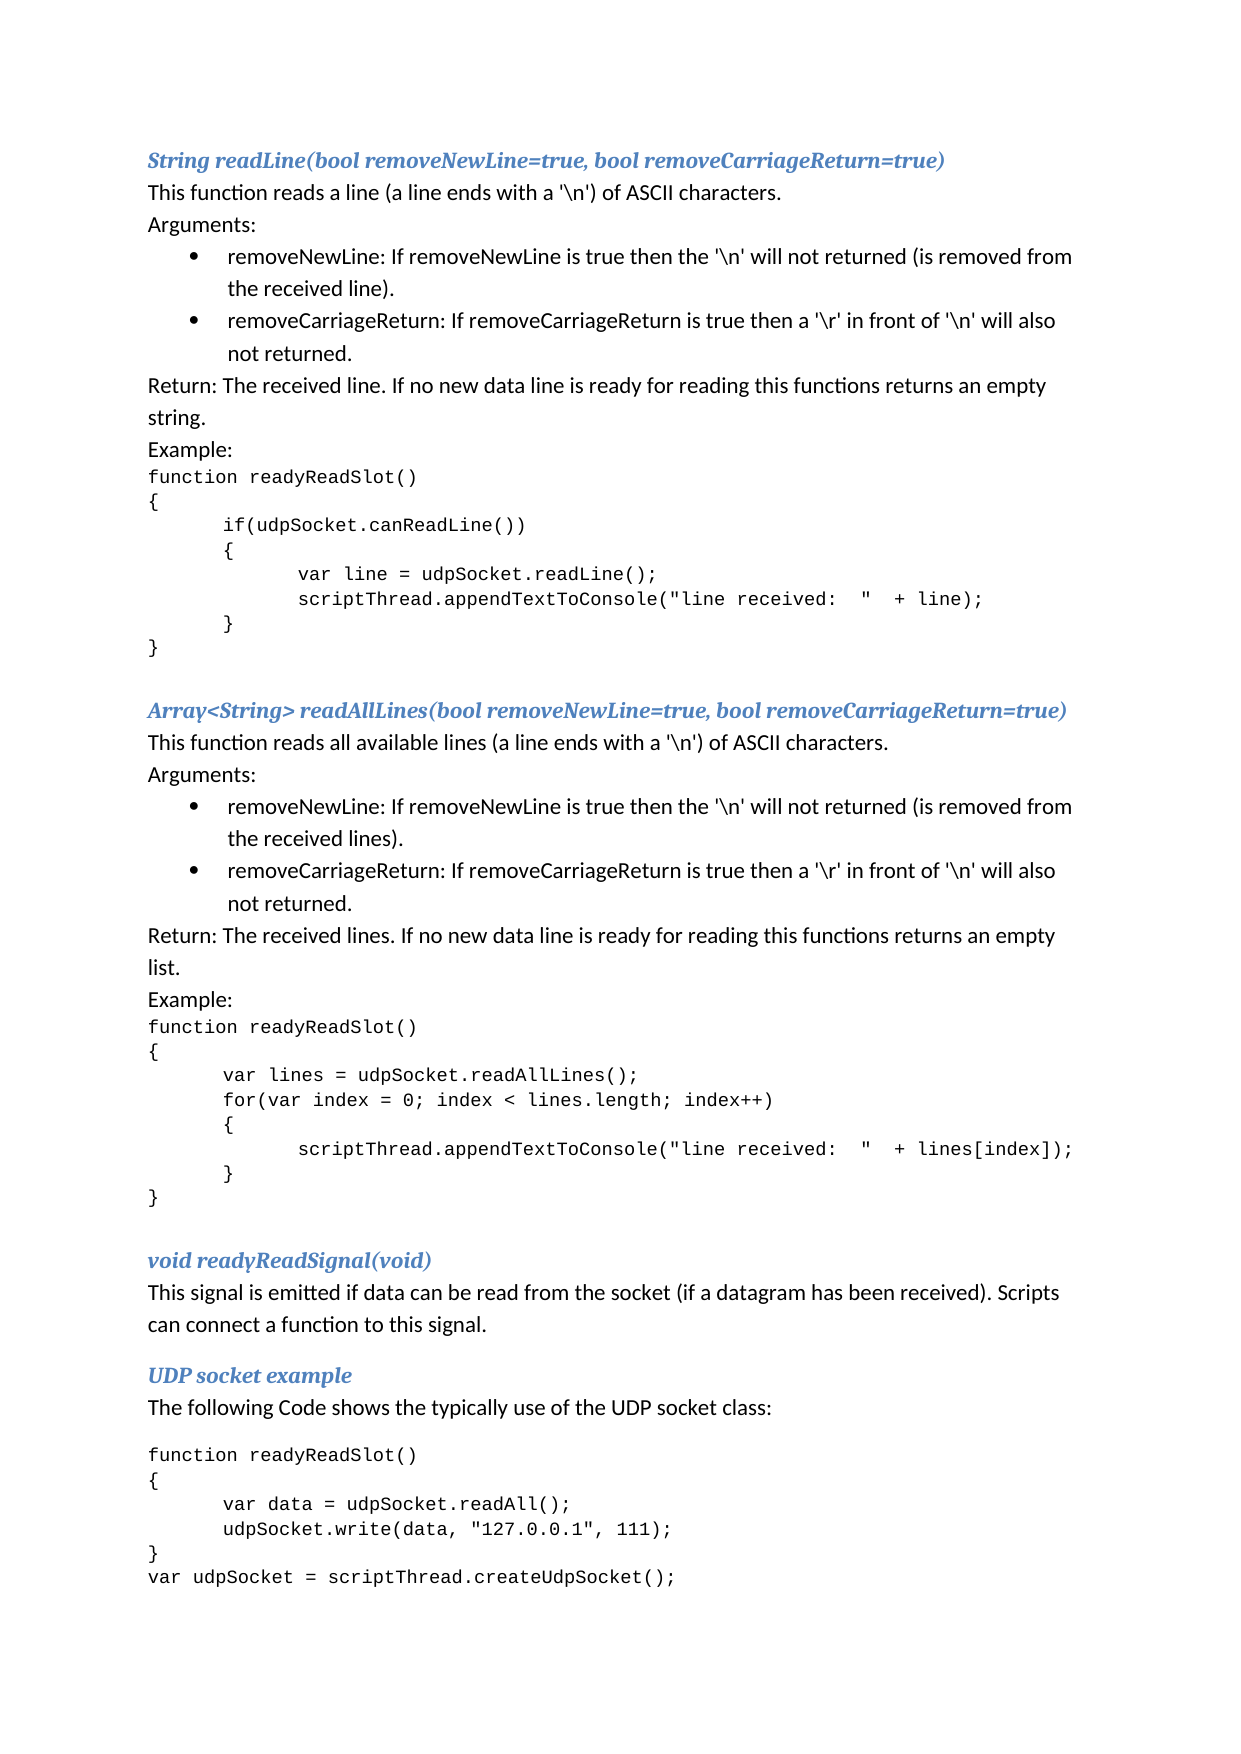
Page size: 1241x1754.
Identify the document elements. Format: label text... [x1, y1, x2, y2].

text } [148, 638, 1093, 659]
text Example: [148, 435, 1093, 463]
text var lines = udpSocket.readAllLines(); [148, 1066, 1093, 1087]
text { [148, 1042, 1093, 1063]
subtitle Array<String> readAllLines(bool removeNewLine=true, bool removeCarriageReturn=true) [148, 698, 1093, 724]
text var data = udpSocket.readAll(); [148, 1495, 1093, 1516]
list removeCarriageReturn: If removeCarriageReturn is true then a '\r' in front of '\n' will also not returned. [190, 857, 1093, 917]
text Return: The received line. If no new data line is ready for reading this functions returns an empty string. [148, 371, 1093, 431]
text var udpSocket = scriptThread.createUdpSocket(); [148, 1568, 1093, 1589]
text } [148, 1544, 1093, 1565]
text { [148, 541, 1093, 562]
text } [148, 1164, 1093, 1185]
text function readyReadSlot() [148, 467, 1093, 489]
text This function reads a line (a line ends with a '\n') of ASCII characters. [148, 178, 1093, 206]
list removeNewLine: If removeNewLine is true then the '\n' will not returned (is removed from the received line). [190, 242, 1093, 302]
text scriptThread.appendTextToConsole("line received: " + lines[index]); [148, 1139, 1093, 1161]
text for(var index = 0; index < lines.length; index++) [148, 1091, 1093, 1112]
text Example: [148, 985, 1093, 1013]
text { [148, 1471, 1093, 1492]
subtitle UDP socket example [148, 1363, 1093, 1389]
text This function reads all available lines (a line ends with a '\n') of ASCII characters. [148, 728, 1093, 756]
text } [148, 614, 1093, 635]
text function readyReadSlot() [148, 1446, 1093, 1467]
text } [148, 1188, 1093, 1209]
text { [148, 492, 1093, 513]
text function readyReadSlot() [148, 1017, 1093, 1039]
text Arguments: [148, 210, 1093, 238]
text Return: The received lines. If no new data line is ready for reading this functions returns an empty list. [148, 921, 1093, 981]
text if(udpSocket.canReadLine()) [148, 516, 1093, 537]
list removeNewLine: If removeNewLine is true then the '\n' will not returned (is removed from the received lines). [190, 792, 1093, 852]
text udpSocket.write(data, "127.0.0.1", 111); [148, 1519, 1093, 1541]
subtitle String readLine(bool removeNewLine=true, bool removeCarriageReturn=true) [148, 148, 1093, 174]
text var line = udpSocket.readLine(); [148, 565, 1093, 586]
list removeCarriageReturn: If removeCarriageReturn is true then a '\r' in front of '\n' will also not returned. [190, 307, 1093, 367]
subtitle void readyReadSignal(void) [148, 1248, 1093, 1274]
text Arguments: [148, 760, 1093, 788]
text This signal is emitted if data can be read from the socket (if a datagram has been received). Scripts can connect a function to this signal. [148, 1278, 1093, 1338]
text scriptThread.appendTextToConsole("line received: " + line); [148, 589, 1093, 611]
text The following Code shows the typically use of the UDP socket class: [148, 1393, 1093, 1421]
text { [148, 1115, 1093, 1136]
